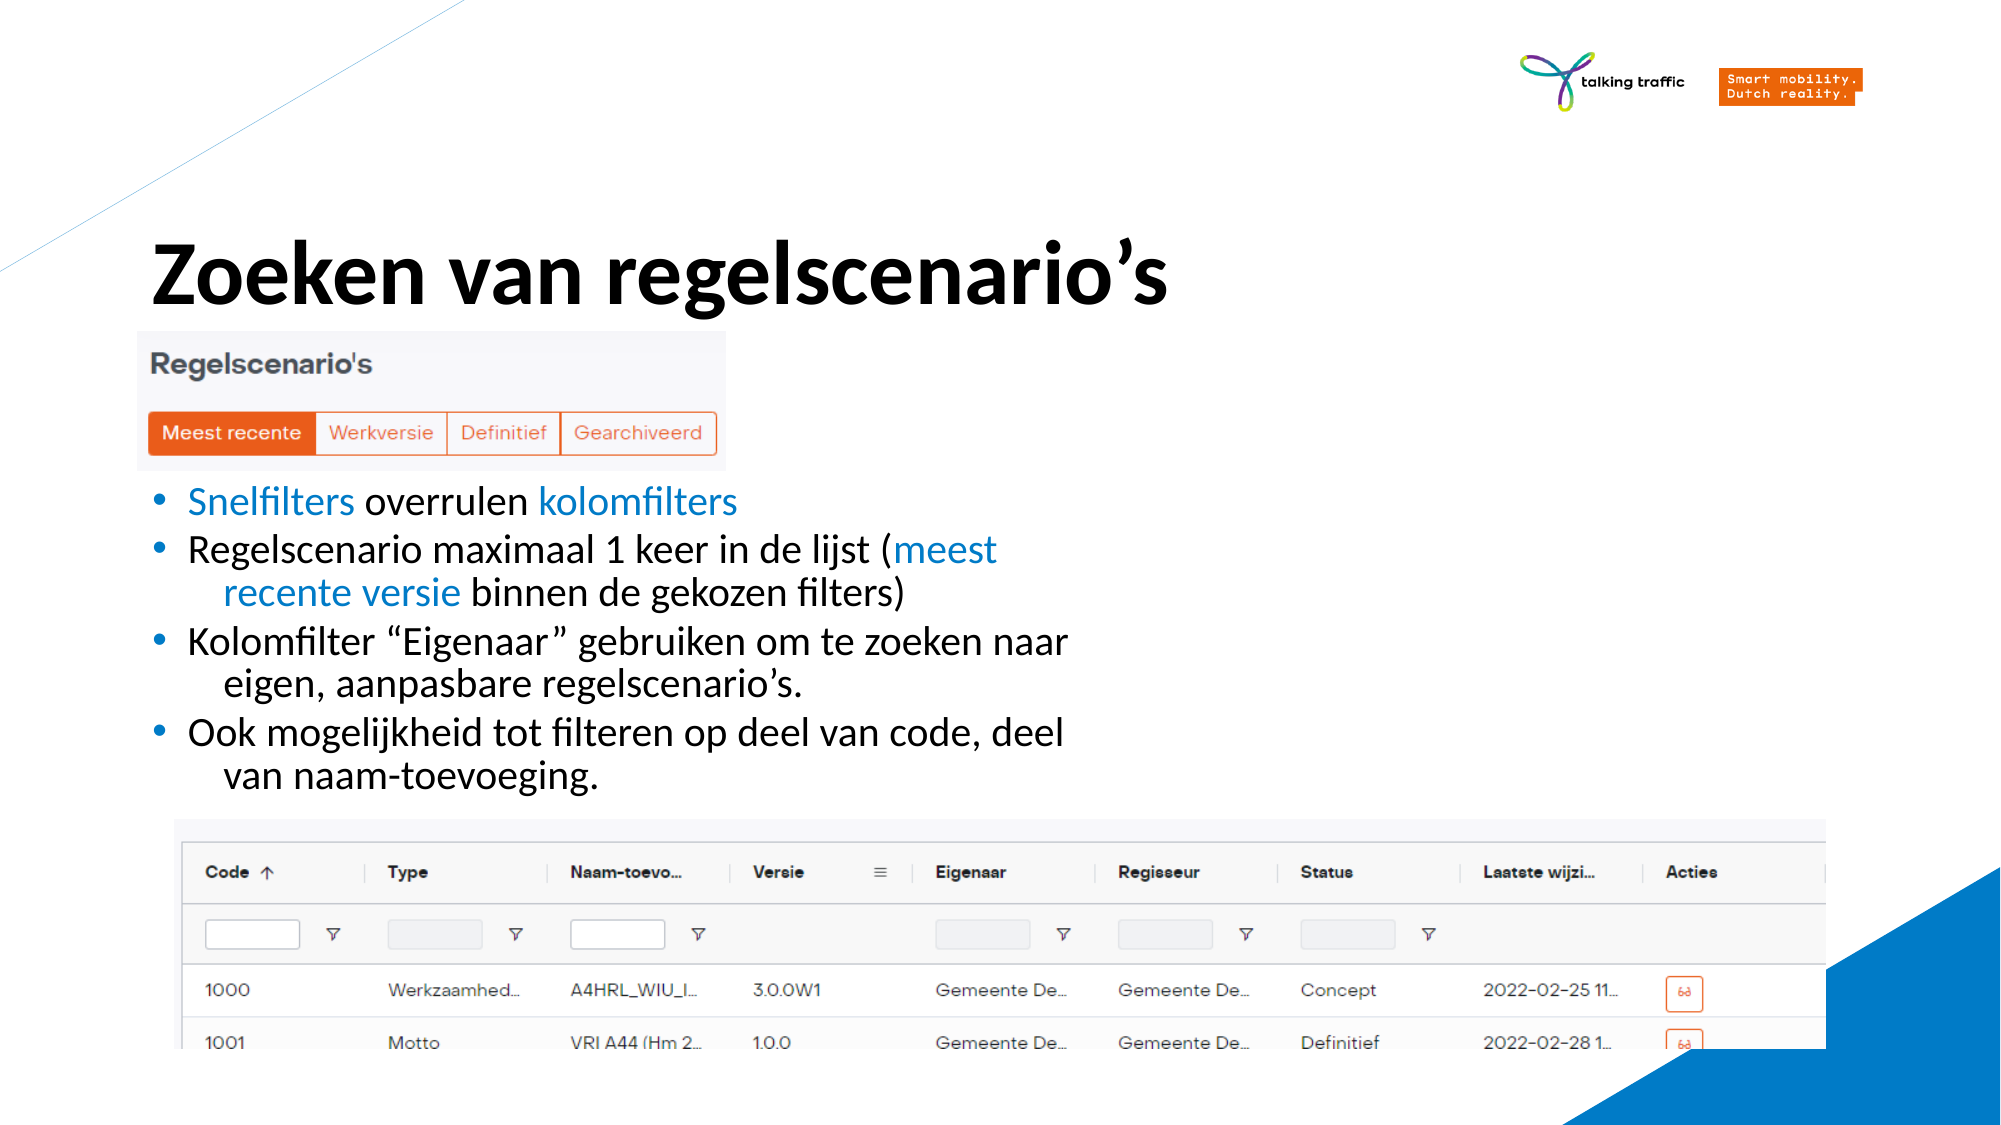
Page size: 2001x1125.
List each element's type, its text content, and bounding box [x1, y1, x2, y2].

list Snelfilters overrulen kolomfilters Regelscenario maximaal 1 keer in de lijst (meest recente versie binnen de gekozen filters) Kolomfilter “Eigenaar” gebruiken om te zoeken naar eigen, aanpasbare regelscenario’s. Ook mogelijkheid tot filteren op deel van code, deel van naam-toevoeging. [137, 481, 1117, 816]
text_box 92 [1412, 1042, 1863, 1103]
picture [174, 819, 1826, 1049]
title Zoeken van regelscenario’s [137, 165, 1863, 332]
picture [137, 331, 726, 471]
